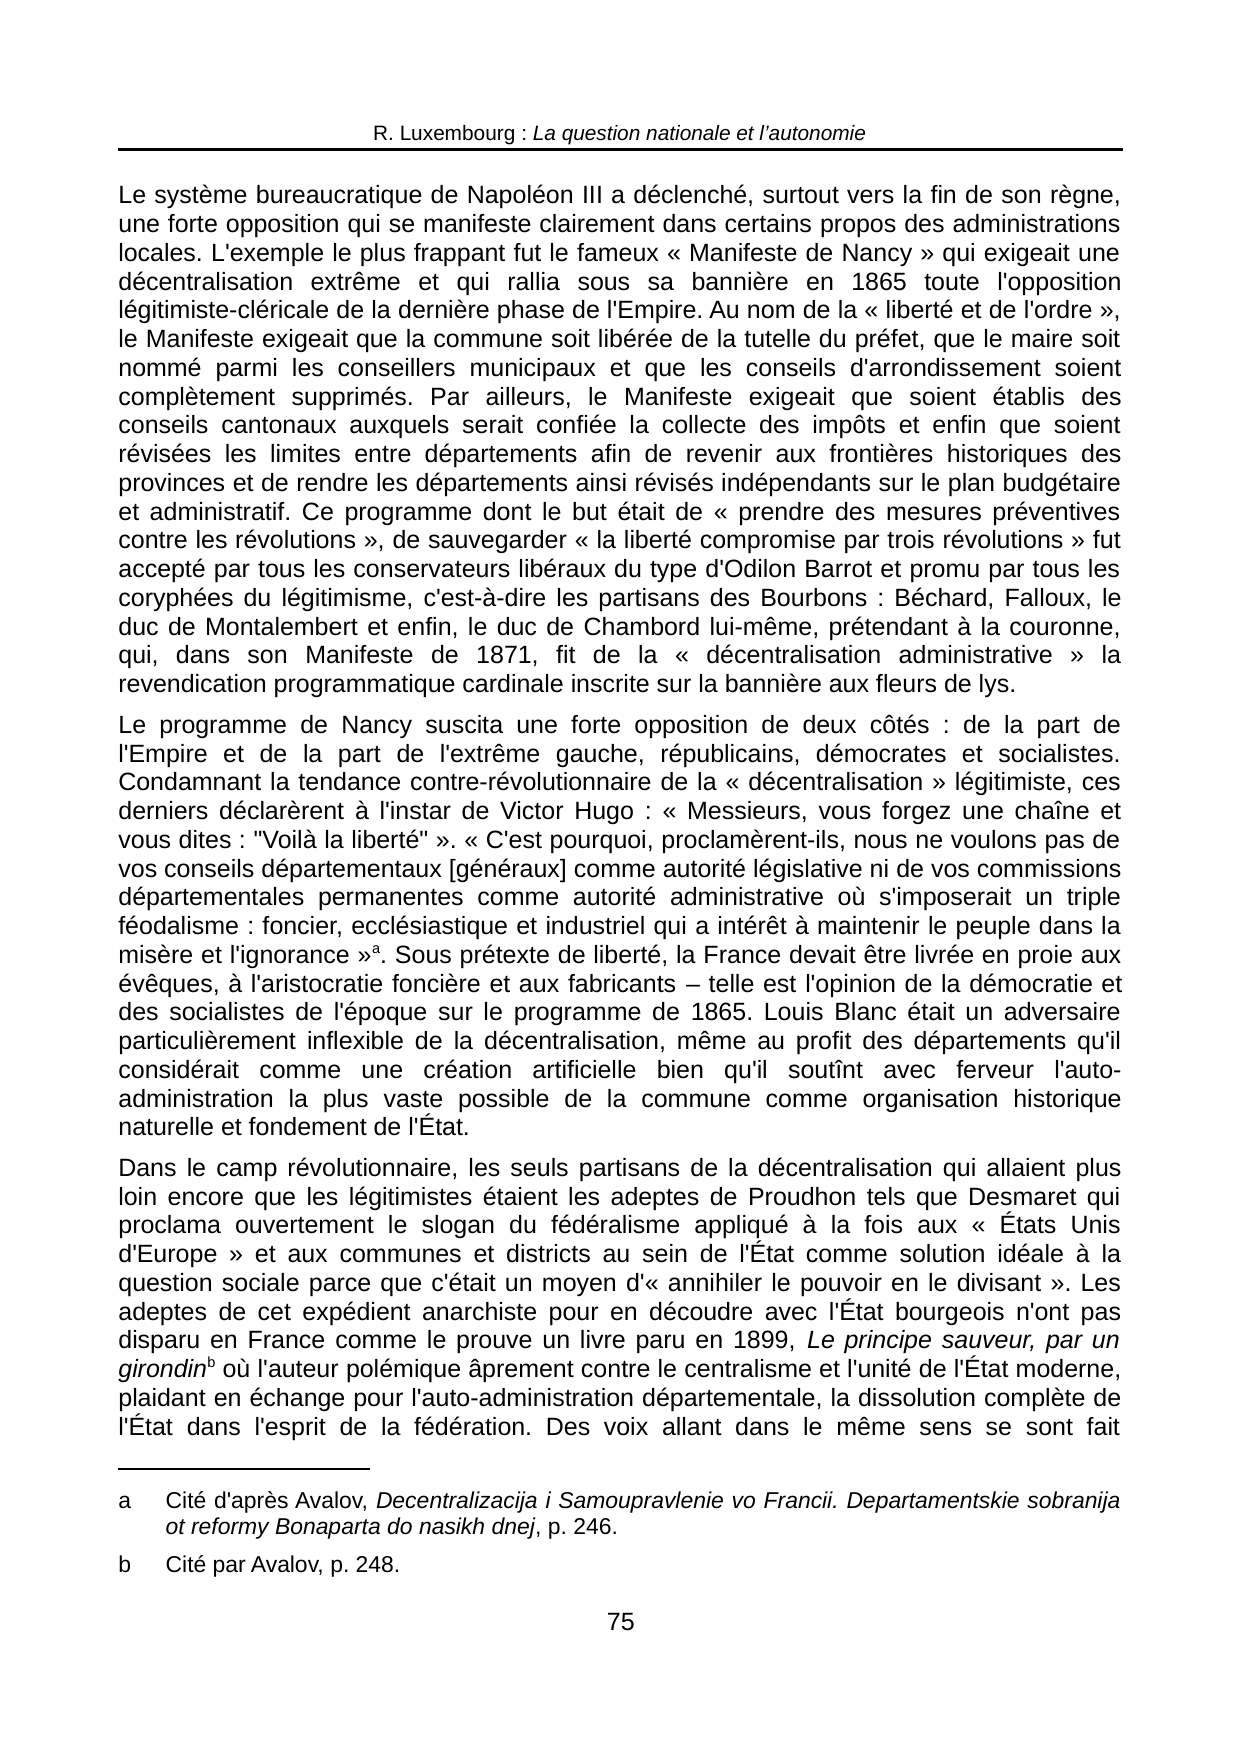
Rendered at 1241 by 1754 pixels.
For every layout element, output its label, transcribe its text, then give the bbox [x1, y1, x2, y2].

text Le système bureaucratique de Napoléon III a déclenché, surtout vers la fin de son règne, une forte opposition qui se manifeste clairement dans certains propos des administrations locales. L'exemple le plus frappant fut le fameux « Manifeste de Nancy » qui exigeait une décentralisation extrême et qui rallia sous sa bannière en 1865 toute l'opposition légitimiste-cléricale de la dernière phase de l'Empire. Au nom de la « liberté et de l'ordre », le Manifeste exigeait que la commune soit libérée de la tutelle du préfet, que le maire soit nommé parmi les conseillers municipaux et que les conseils d'arrondissement soient complètement supprimés. Par ailleurs, le Manifeste exigeait que soient établis des conseils cantonaux auxquels serait confiée la collecte des impôts et enfin que soient révisées les limites entre départements afin de revenir aux frontières historiques des provinces et de rendre les départements ainsi révisés indépendants sur le plan budgétaire et administratif. Ce programme dont le but était de « prendre des mesures préventives contre les révolutions », de sauvegarder « la liberté compromise par trois révolutions » fut accepté par tous les conservateurs libéraux du type d'Odilon Barrot et promu par tous les coryphées du légitimisme, c'est-à-dire les partisans des Bourbons : Béchard, Falloux, le duc de Montalembert et enfin, le duc de Chambord lui-même, prétendant à la couronne, qui, dans son Manifeste de 1871, fit de la « décentralisation administrative » la revendication programmatique cardinale inscrite sur la bannière aux fleurs de lys. [118, 181, 1123, 698]
text Dans le camp révolutionnaire, les seuls partisans de la décentralisation qui allaient plus loin encore que les légitimistes étaient les adeptes de Proudhon tels que Desmaret qui proclama ouvertement le slogan du fédéralisme appliqué à la fois aux « États Unis d'Europe » et aux communes et districts au sein de l'État comme solution idéale à la question sociale parce que c'était un moyen d'« annihiler le pouvoir en le divisant ». Les adeptes de cet expédient anarchiste pour en découdre avec l'État bourgeois n'ont pas disparu en France comme le prouve un livre paru en 1899, Le principe sauveur, par un girondin où l'auteur polémique âprement contre le centralisme et l'unité de l'État moderne, plaidant en échange pour l'auto-administration départementale, la dissolution complète de l'État dans l'esprit de la fédération. Des voix allant dans le même sens se sont fait [118, 1153, 1123, 1440]
text Cité d'après Avalov, Decentralizacija i Samoupravlenie vo Francii. Departamentskie sobranija ot reformy Bonaparta do nasikh dnej, p. 246. [118, 1487, 1123, 1539]
text Cité par Avalov, p. 248. [118, 1551, 1123, 1578]
text Le programme de Nancy suscita une forte opposition de deux côtés : de la part de l'Empire et de la part de l'extrême gauche, républicains, démocrates et socialistes. Condamnant la tendance contre-révolutionnaire de la « décentralisation » légitimiste, ces derniers déclarèrent à l'instar de Victor Hugo : « Messieurs, vous forgez une chaîne et vous dites : "Voilà la liberté" ». « C'est pourquoi, proclamèrent-ils, nous ne voulons pas de vos conseils départementaux [généraux] comme autorité législative ni de vos commissions départementales permanentes comme autorité administrative où s'imposerait un triple féodalisme : foncier, ecclésiastique et industriel qui a intérêt à maintenir le peuple dans la misère et l'ignorance ». Sous prétexte de liberté, la France devait être livrée en proie aux évêques, à l'aristocratie foncière et aux fabricants – telle est l'opinion de la démocratie et des socialistes de l'époque sur le programme de 1865. Louis Blanc était un adversaire particulièrement inflexible de la décentralisation, même au profit des départements qu'il considérait comme une création artificielle bien qu'il soutînt avec ferveur l'auto-administration la plus vaste possible de la commune comme organisation historique naturelle et fondement de l'État. [118, 710, 1123, 1141]
